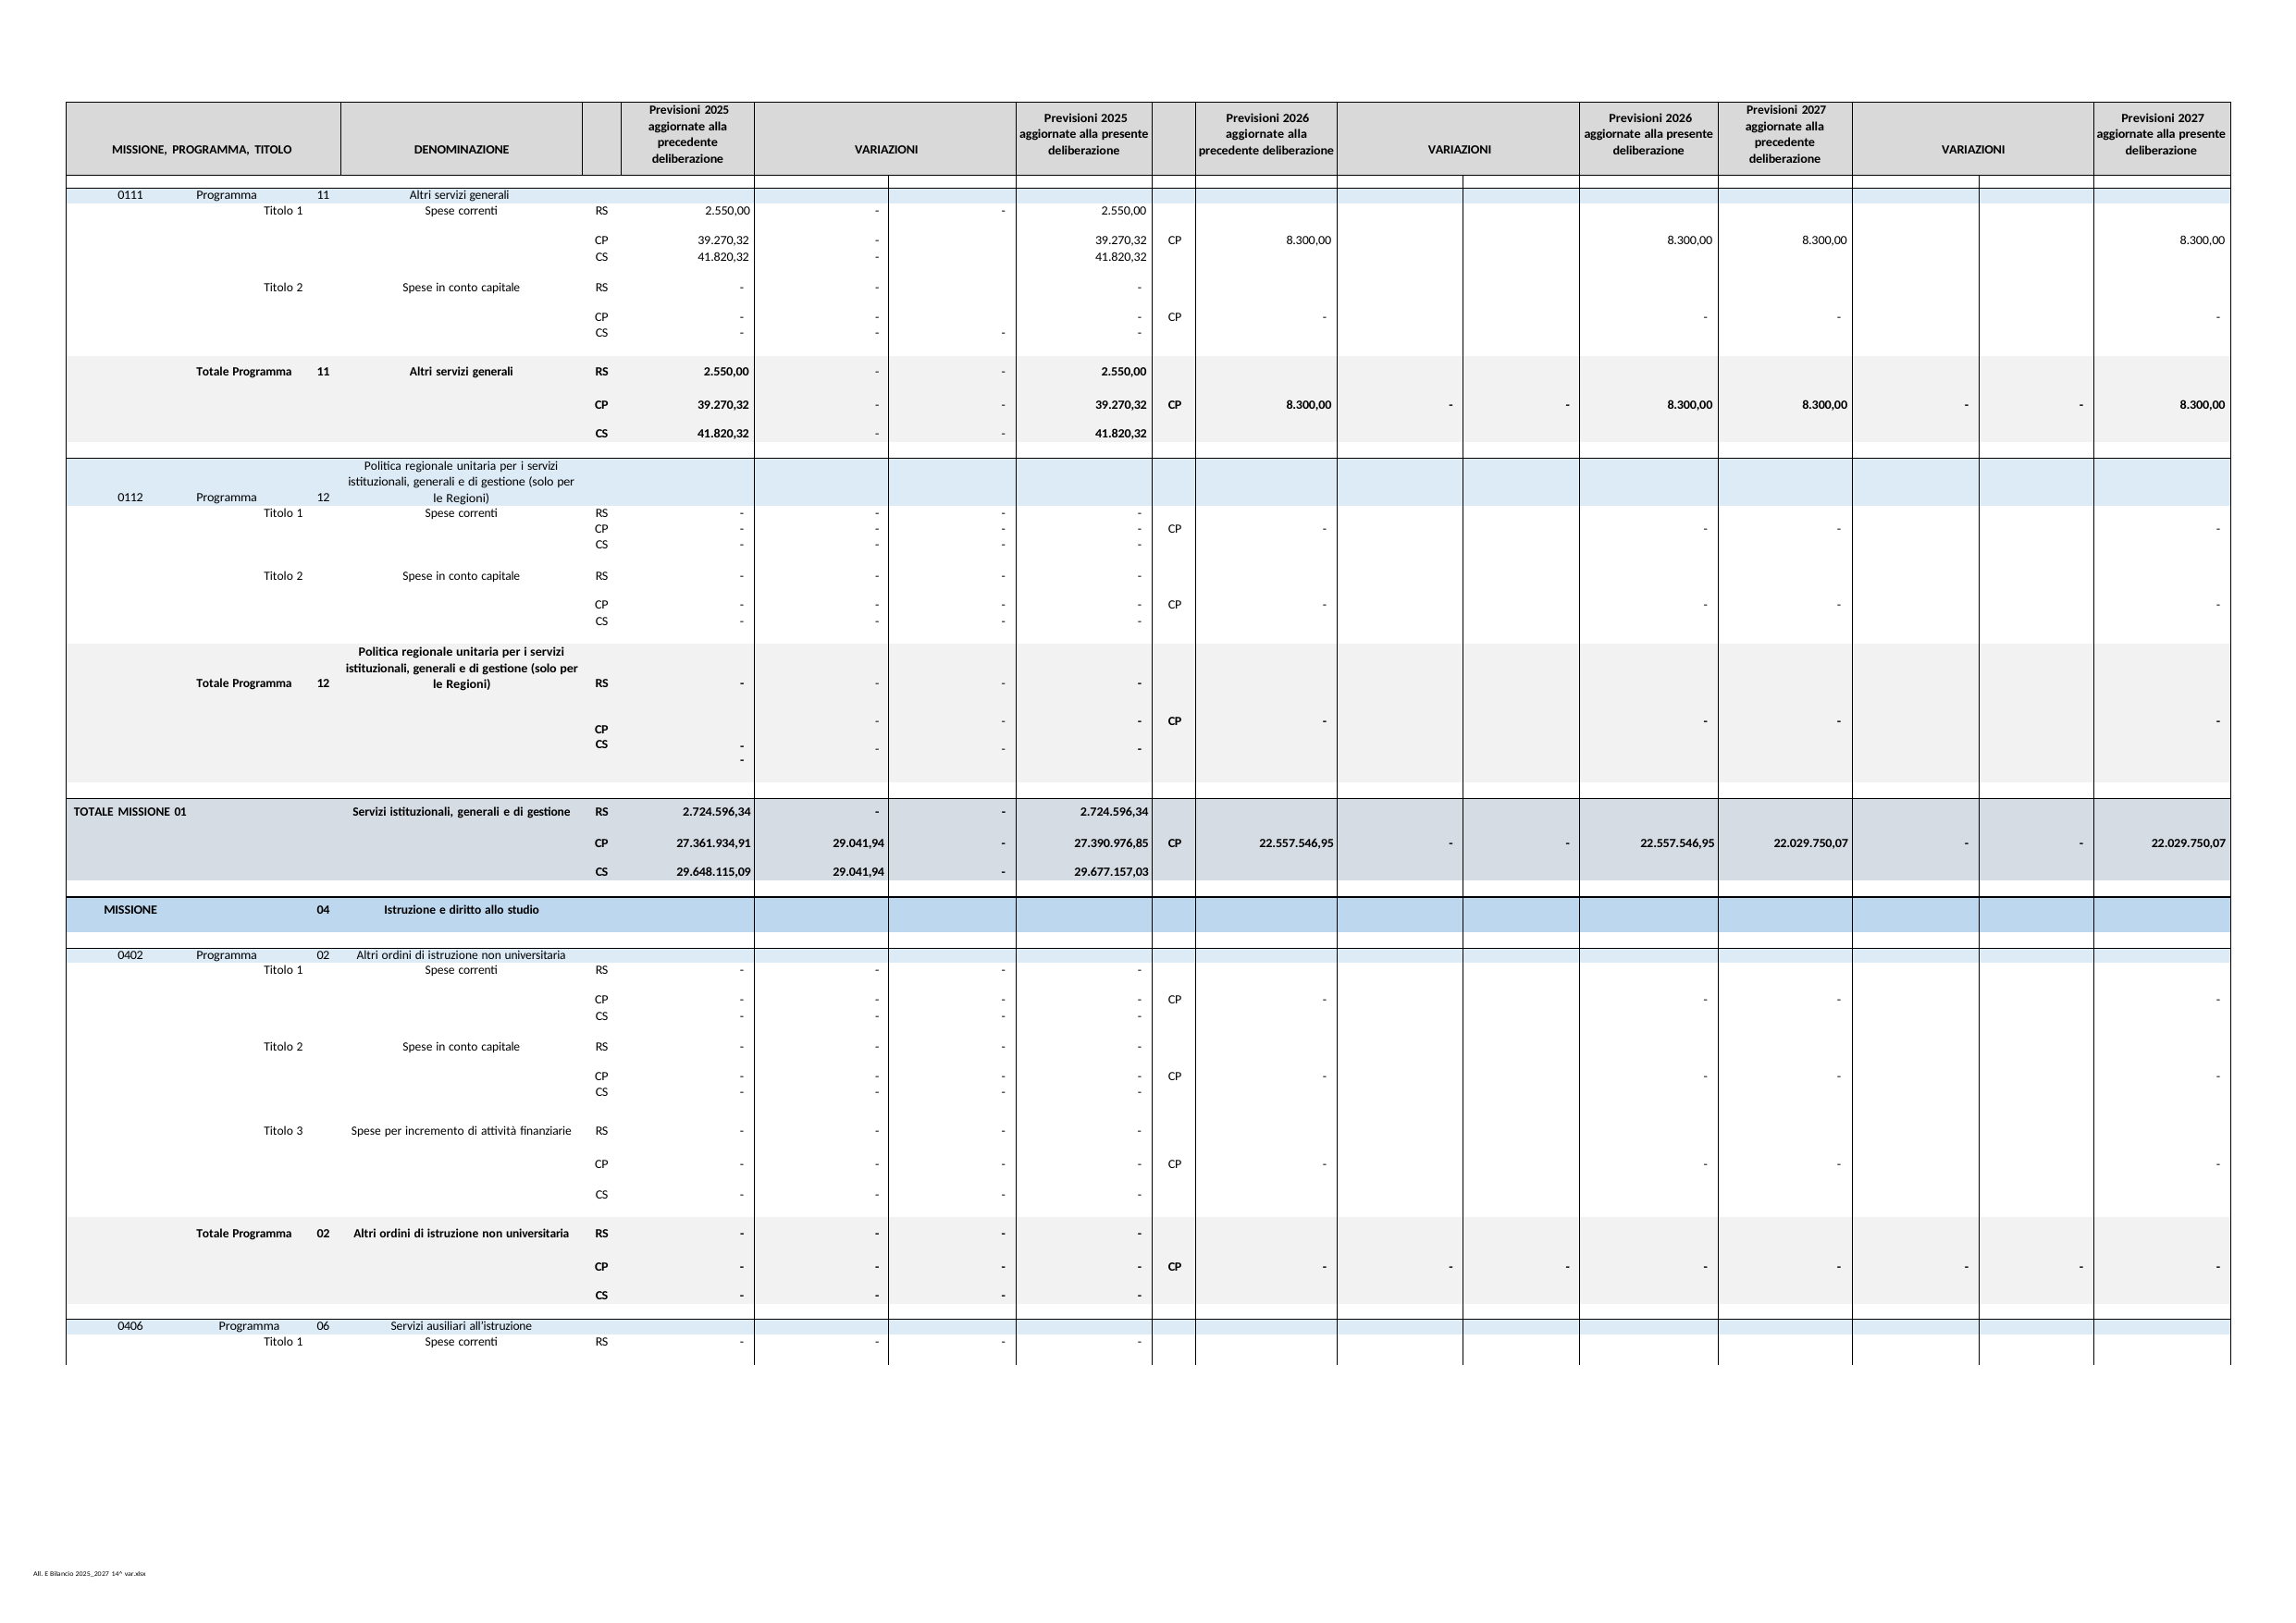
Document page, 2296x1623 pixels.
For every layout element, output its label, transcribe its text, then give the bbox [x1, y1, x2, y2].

table_cell [1853, 1334, 1979, 1365]
table_cell 22.029.750,07 [2094, 834, 2230, 867]
table_cell Titolo 1 [191, 1334, 310, 1365]
table_cell [1580, 799, 1718, 834]
table_cell - [889, 203, 1016, 234]
table_cell - [1580, 707, 1718, 744]
table_cell [1196, 1032, 1337, 1069]
table_cell [67, 561, 191, 598]
table_cell [2094, 1304, 2230, 1319]
table_cell - [755, 1032, 888, 1069]
table_cell [1153, 898, 1195, 932]
table_cell CS [582, 1187, 621, 1217]
table_cell [1580, 506, 1718, 522]
table_cell - [889, 395, 1016, 428]
table_cell - [1017, 537, 1152, 561]
table_cell [2094, 273, 2230, 310]
table_cell [1463, 867, 1579, 880]
table_cell CS [582, 1009, 621, 1032]
table_cell [1338, 1334, 1463, 1365]
table_cell CP [1153, 1256, 1195, 1289]
table_cell [1719, 189, 1852, 203]
table_cell [1719, 1113, 1852, 1154]
table_cell Programma [191, 1320, 310, 1334]
table_cell Altri ordini di istruzione non universitaria [340, 1217, 582, 1256]
table_cell [340, 1085, 582, 1113]
table_cell [340, 1069, 582, 1085]
table_cell 02 [310, 949, 340, 963]
table_cell [1153, 1187, 1195, 1217]
table_cell CP [582, 1256, 621, 1289]
table_cell [1719, 1217, 1852, 1256]
table_cell - [755, 1187, 888, 1217]
table_cell [67, 310, 191, 326]
table_cell Altri ordini di istruzione non universitaria [340, 949, 582, 963]
table_cell [1153, 506, 1195, 522]
table_cell [191, 799, 310, 834]
table_cell [2094, 428, 2230, 442]
table_cell [1580, 326, 1718, 355]
table_cell - [889, 1009, 1016, 1032]
table_cell CP [1153, 395, 1195, 428]
table_cell [1580, 189, 1718, 203]
table_cell [1719, 176, 1852, 188]
table_cell [67, 326, 191, 355]
table_cell [1980, 881, 2093, 896]
table_cell [1980, 1289, 2093, 1304]
table_cell [1153, 273, 1195, 310]
table_cell Programma [191, 949, 310, 963]
table_cell - [1017, 598, 1152, 614]
table_cell 41.820,32 [621, 428, 754, 442]
table_cell [340, 395, 582, 428]
table_cell [1719, 949, 1852, 963]
table_cell [1017, 176, 1152, 188]
table_cell [310, 1032, 340, 1069]
table_cell CP [1153, 234, 1195, 249]
table_cell [67, 428, 191, 442]
table_cell [1463, 1289, 1579, 1304]
table_cell [1338, 356, 1463, 395]
table_cell - [1719, 1256, 1852, 1289]
table_cell - [621, 1187, 754, 1217]
table_cell [340, 326, 582, 355]
table_cell - [1017, 744, 1152, 782]
table_cell [1580, 1304, 1718, 1319]
table_cell [621, 1320, 754, 1334]
table_cell [1719, 1289, 1852, 1304]
table_cell [755, 782, 888, 798]
table_cell - [755, 598, 888, 614]
table_cell [340, 250, 582, 273]
table_cell [1338, 949, 1463, 963]
table_cell - [621, 1289, 754, 1304]
table_cell [191, 310, 310, 326]
table_cell 0112 [67, 459, 191, 506]
table_cell [1719, 561, 1852, 598]
table_cell - [889, 1154, 1016, 1187]
table_cell [1153, 744, 1195, 782]
table_cell [1196, 799, 1337, 834]
table_cell [191, 395, 310, 428]
table_cell Spese per incremento di attività finanziarie [340, 1113, 582, 1154]
table_cell [1463, 932, 1579, 947]
table_cell [889, 932, 1016, 947]
table_cell - [755, 614, 888, 644]
table_cell [1196, 506, 1337, 522]
table_cell [1719, 1187, 1852, 1217]
table_cell [1017, 189, 1152, 203]
table_cell [1153, 561, 1195, 598]
table_cell CP [582, 523, 621, 537]
table_cell - [621, 1334, 754, 1365]
table_cell - [1017, 963, 1152, 993]
table_cell - [755, 250, 888, 273]
table_cell [1017, 949, 1152, 963]
table_cell CP [582, 234, 621, 249]
table_cell [1980, 782, 2093, 798]
table_cell [1853, 356, 1979, 395]
table_cell - [755, 203, 888, 234]
table_cell Servizi ausiliari all’istruzione [340, 1320, 582, 1334]
table_cell [2094, 1187, 2230, 1217]
table_header VARIAZIONI [1853, 103, 2093, 175]
table_cell [1580, 1320, 1718, 1334]
table_cell [1719, 881, 1852, 896]
table_cell [340, 1289, 582, 1304]
table_cell [1580, 356, 1718, 395]
table_cell [191, 1289, 310, 1304]
table_cell CS [582, 614, 621, 644]
table_cell [67, 1217, 191, 1256]
table_cell - [889, 506, 1016, 522]
table_cell [67, 782, 754, 798]
table_cell Spese correnti [340, 963, 582, 993]
table_cell [67, 395, 191, 428]
table_cell - - - [621, 644, 754, 782]
table_cell - [755, 395, 888, 428]
table_cell [889, 310, 1016, 326]
table_cell [191, 428, 310, 442]
table_header [583, 103, 621, 175]
table_cell [1853, 1320, 1979, 1334]
table_cell [2094, 1113, 2230, 1154]
table_cell [67, 203, 191, 234]
table_cell CP [582, 1069, 621, 1085]
table_cell [1196, 1289, 1337, 1304]
table_cell [1580, 176, 1718, 188]
table_cell [310, 273, 340, 310]
table_cell Programma [191, 189, 310, 203]
table_cell - [889, 1256, 1016, 1289]
table_header VARIAZIONI [1338, 103, 1579, 175]
table_cell Titolo 1 [191, 506, 310, 522]
table_cell [1017, 782, 1152, 798]
table_cell - [755, 326, 888, 355]
table_cell - [1719, 1069, 1852, 1085]
table_cell [889, 176, 1016, 188]
table_cell - [1017, 1069, 1152, 1085]
table_cell - [755, 644, 888, 707]
table_cell [1338, 1289, 1463, 1304]
table_cell [67, 1256, 191, 1289]
table_cell [1196, 1085, 1337, 1113]
table_cell [67, 273, 191, 310]
table_cell [340, 428, 582, 442]
table_cell [340, 1256, 582, 1289]
table_cell [1853, 442, 1979, 457]
table_cell [1153, 176, 1195, 188]
table_cell 39.270,32 [621, 234, 754, 249]
table_cell [889, 949, 1016, 963]
table_cell Titolo 1 [191, 963, 310, 993]
table_cell [1463, 1334, 1579, 1365]
table_cell [67, 356, 191, 395]
table_cell [340, 598, 582, 614]
table_cell [310, 799, 340, 834]
table_cell [1153, 1085, 1195, 1113]
table_cell RS [582, 799, 621, 834]
table_cell [1463, 428, 1579, 442]
table_cell [1196, 1320, 1337, 1334]
table_cell - [755, 506, 888, 522]
table_cell - [889, 867, 1016, 880]
table_cell [755, 881, 888, 896]
table_cell [67, 176, 754, 188]
table_cell - [1017, 1256, 1152, 1289]
table_cell [2094, 1289, 2230, 1304]
table_cell - [755, 310, 888, 326]
table_cell [310, 1154, 340, 1187]
table_cell 8.300,00 [1196, 395, 1337, 428]
table_cell [582, 459, 621, 506]
table_cell 12 [310, 459, 340, 506]
table_cell [67, 442, 754, 457]
table_cell Titolo 2 [191, 1032, 310, 1069]
table_cell - [1719, 310, 1852, 326]
table_cell - [755, 1154, 888, 1187]
table_cell [2094, 898, 2230, 932]
table_cell Titolo 2 [191, 561, 310, 598]
table_cell - [621, 523, 754, 537]
table_cell - [755, 799, 888, 834]
table_cell [1980, 1217, 2093, 1256]
table_cell [1153, 428, 1195, 442]
table_cell [310, 614, 340, 644]
table_cell [1338, 442, 1463, 457]
table_cell 2.550,00 [621, 203, 754, 234]
table_cell RS [582, 356, 621, 395]
table_cell [2094, 1320, 2230, 1334]
table_cell CP [582, 993, 621, 1009]
table_cell [889, 273, 1016, 310]
table_cell [755, 1320, 888, 1334]
table_cell - [1580, 1069, 1718, 1085]
table_cell - [889, 356, 1016, 395]
table_cell [1463, 356, 1579, 395]
table_cell Politica regionale unitaria per i servizi istituzionali, generali e di gestione (solo per le Regioni) [340, 644, 582, 782]
table_cell - [889, 561, 1016, 598]
table_cell [1196, 1304, 1337, 1319]
table_cell [1338, 459, 1463, 506]
table_cell [340, 1154, 582, 1187]
table_cell [1153, 644, 1195, 707]
table_cell [1719, 356, 1852, 395]
table_cell - [755, 707, 888, 744]
table_cell [1580, 561, 1718, 598]
table_cell - [1017, 561, 1152, 598]
table_cell CS [582, 537, 621, 561]
table_cell [191, 537, 310, 561]
table_cell [2094, 250, 2230, 273]
table_cell [1980, 644, 2093, 782]
table_cell - [621, 598, 754, 614]
table_cell - [1580, 598, 1718, 614]
table_cell [1719, 203, 1852, 234]
table_cell 22.557.546,95 [1196, 834, 1337, 867]
table_cell [755, 898, 888, 932]
table_cell - [2094, 523, 2230, 537]
table_cell [1153, 932, 1195, 947]
table_cell [1196, 1113, 1337, 1154]
table_cell - [1853, 1256, 1979, 1289]
table_cell - [755, 1113, 888, 1154]
table_cell [1580, 614, 1718, 644]
table_cell [1338, 867, 1463, 880]
table_cell - [889, 1032, 1016, 1069]
table_cell - [889, 1085, 1016, 1113]
table_cell [1719, 1304, 1852, 1319]
table_cell [310, 428, 340, 442]
table_cell [1017, 881, 1152, 896]
table_cell [2094, 744, 2230, 782]
table_cell [2094, 1334, 2230, 1365]
table_cell - [889, 1217, 1016, 1256]
table_cell [191, 614, 310, 644]
table_cell - [1017, 523, 1152, 537]
table_cell - [1196, 523, 1337, 537]
table_cell - [1017, 707, 1152, 744]
table_cell Spese in conto capitale [340, 561, 582, 598]
table_cell CP [582, 1154, 621, 1187]
table_cell [1719, 537, 1852, 561]
table_cell [2094, 537, 2230, 561]
table_cell 8.300,00 [1719, 395, 1852, 428]
table_cell - [1196, 1154, 1337, 1187]
table_cell [67, 1334, 191, 1365]
table_cell Totale Programma [191, 356, 310, 395]
table_cell [2094, 1009, 2230, 1032]
table_cell - [1196, 1256, 1337, 1289]
table_cell CP [1153, 993, 1195, 1009]
table_cell 39.270,32 [1017, 395, 1152, 428]
table_cell - [2094, 598, 2230, 614]
table_header DENOMINAZIONE [341, 103, 582, 175]
table_cell [1153, 326, 1195, 355]
table_cell [1980, 898, 2093, 932]
table_cell [191, 1069, 310, 1085]
table_cell RS [582, 203, 621, 234]
table_cell [1719, 614, 1852, 644]
table_cell [582, 949, 621, 963]
table_cell Spese correnti [340, 506, 582, 522]
table_cell [67, 963, 191, 993]
table_cell [67, 1009, 191, 1032]
table_header Previsioni 2026 aggiornate alla precedente deliberazione [1196, 103, 1337, 175]
table_cell Totale Programma [191, 1217, 310, 1256]
table_cell - [1338, 834, 1463, 867]
table_cell 8.300,00 [2094, 234, 2230, 249]
table_cell [340, 1187, 582, 1217]
table_cell [1153, 614, 1195, 644]
table_cell [1980, 963, 2093, 1217]
table_cell Servizi istituzionali, generali e di gestione [340, 799, 582, 834]
table_cell [67, 598, 191, 614]
table_cell [1196, 561, 1337, 598]
table_cell Spese correnti [340, 1334, 582, 1365]
table_cell [1153, 442, 1195, 457]
table_cell [310, 234, 340, 249]
table_cell [621, 898, 754, 932]
table_cell 06 [310, 1320, 340, 1334]
table_cell 2.724.596,34 [1017, 799, 1152, 834]
table_cell [1853, 644, 1979, 782]
table_cell [1196, 203, 1337, 234]
table_cell [2094, 614, 2230, 644]
table_cell [340, 234, 582, 249]
table_cell [755, 932, 888, 947]
table_cell - [755, 356, 888, 395]
table_cell [1853, 881, 1979, 896]
table_cell [1017, 898, 1152, 932]
table_cell - [889, 523, 1016, 537]
table_cell Altri servizi generali [340, 189, 754, 203]
table_cell [1580, 932, 1718, 947]
table_cell [1338, 506, 1463, 644]
table_cell - [621, 506, 754, 522]
table_cell [1980, 356, 2093, 395]
table_cell [755, 189, 888, 203]
table_cell [1338, 189, 1463, 203]
table_cell - [1017, 1032, 1152, 1069]
table_cell [1153, 189, 1195, 203]
table_cell [340, 993, 582, 1009]
table_cell [1719, 428, 1852, 442]
table_cell [889, 442, 1016, 457]
table_header Previsioni 2027 aggiornate alla presente deliberazione [2094, 103, 2230, 175]
table_cell - [1463, 834, 1579, 867]
table_cell [310, 1256, 340, 1289]
table_cell [2094, 442, 2230, 457]
table_cell [1338, 1217, 1463, 1256]
table_cell [1719, 1032, 1852, 1069]
table_cell CP [1153, 707, 1195, 744]
table_cell - [1719, 523, 1852, 537]
table_cell [1853, 189, 1979, 203]
table_cell - [1017, 1334, 1152, 1365]
table_cell [1463, 898, 1579, 932]
table_cell [1196, 1217, 1337, 1256]
table_cell 29.648.115,09 [621, 867, 754, 880]
table_cell 27.361.934,91 [621, 834, 754, 867]
table_cell [1980, 1334, 2093, 1365]
table_cell [1153, 1334, 1195, 1365]
table_cell Titolo 2 [191, 273, 310, 310]
table_cell [1017, 1304, 1152, 1319]
table_cell [1980, 506, 2093, 644]
table_cell - [755, 963, 888, 993]
table_cell CP [582, 395, 621, 428]
table_cell RS [582, 1113, 621, 1154]
table_cell [755, 1304, 888, 1319]
table_cell - [1580, 1154, 1718, 1187]
table_cell [1580, 1334, 1718, 1365]
table_cell [1853, 782, 1979, 798]
table_cell Spese correnti [340, 203, 582, 234]
table_cell CP [1153, 834, 1195, 867]
table_cell [310, 395, 340, 428]
table_cell [1580, 459, 1718, 506]
table_cell [310, 867, 340, 880]
table_cell [67, 234, 191, 249]
table_cell - [2094, 1154, 2230, 1187]
table_cell - [889, 1187, 1016, 1217]
table_cell RS [582, 506, 621, 522]
table_cell [1980, 442, 2093, 457]
table_cell 2.724.596,34 [621, 799, 754, 834]
table_cell [1853, 949, 1979, 963]
table_cell [621, 459, 754, 506]
table_cell 0111 [67, 189, 191, 203]
table_cell [1338, 1320, 1463, 1334]
table_cell - [755, 1289, 888, 1304]
table_cell [1196, 881, 1337, 896]
table_cell 8.300,00 [1580, 395, 1718, 428]
table_cell [889, 898, 1016, 932]
table_cell - [1017, 1154, 1152, 1187]
table_cell [310, 963, 340, 993]
table_cell [1853, 867, 1979, 880]
table_cell [1017, 442, 1152, 457]
table_header [1153, 103, 1195, 175]
table_cell [1580, 644, 1718, 707]
table_cell [191, 867, 310, 880]
table_cell [889, 782, 1016, 798]
table_cell - [755, 428, 888, 442]
table_cell CP [1153, 1154, 1195, 1187]
table_cell - [889, 614, 1016, 644]
table_cell - [889, 963, 1016, 993]
table_cell [1196, 428, 1337, 442]
table_cell - [1017, 1009, 1152, 1032]
table_cell - [755, 1069, 888, 1085]
table_cell [310, 1187, 340, 1217]
table_cell [340, 523, 582, 537]
table_cell - [2094, 1256, 2230, 1289]
table_cell [889, 881, 1016, 896]
table_cell [1338, 1304, 1463, 1319]
table_cell CP [1153, 310, 1195, 326]
table_cell [1853, 203, 1979, 355]
table_cell [1196, 273, 1337, 310]
table_cell [67, 1154, 191, 1187]
table_cell [1580, 1085, 1718, 1113]
table_cell [67, 537, 191, 561]
table_cell [1463, 442, 1579, 457]
table_cell [310, 506, 340, 522]
table_cell - [1017, 1289, 1152, 1304]
table_cell [1196, 1187, 1337, 1217]
table_cell [1153, 459, 1195, 506]
table_cell [1196, 614, 1337, 644]
table_cell - [1580, 310, 1718, 326]
table_cell [1463, 782, 1579, 798]
table_cell - [1580, 993, 1718, 1009]
table_cell RS CP CS [582, 644, 621, 782]
table_cell [1719, 963, 1852, 993]
table_cell - [621, 326, 754, 355]
table_cell Istruzione e diritto allo studio [340, 898, 582, 932]
table_cell - [1017, 1217, 1152, 1256]
table_cell [1580, 963, 1718, 993]
table_cell [310, 993, 340, 1009]
table_cell [310, 250, 340, 273]
table_cell [1463, 1304, 1579, 1319]
table_cell - [755, 993, 888, 1009]
table_cell RS [582, 561, 621, 598]
table_cell - [1463, 395, 1579, 428]
table_cell [1196, 744, 1337, 782]
table_cell [1463, 1320, 1579, 1334]
table_cell Titolo 3 [191, 1113, 310, 1154]
table_cell [1719, 1334, 1852, 1365]
table_cell [191, 1085, 310, 1113]
table_cell 29.041,94 [755, 834, 888, 867]
table_cell [67, 834, 191, 867]
table_cell CP [582, 834, 621, 867]
table_cell [889, 459, 1016, 506]
table_cell 39.270,32 [621, 395, 754, 428]
table_cell [1719, 644, 1852, 707]
table_cell [310, 1289, 340, 1304]
table_cell - [1338, 395, 1463, 428]
table_cell 41.820,32 [1017, 428, 1152, 442]
table_cell - [1980, 1256, 2093, 1289]
table_cell [1153, 356, 1195, 395]
table_cell [2094, 1085, 2230, 1113]
table_cell CS [582, 250, 621, 273]
table_cell [310, 1113, 340, 1154]
table_cell [1196, 932, 1337, 947]
table_cell [2094, 203, 2230, 234]
table_cell 0402 [67, 949, 191, 963]
table_cell Programma [191, 459, 310, 506]
table_cell [1338, 898, 1463, 932]
table_cell 8.300,00 [1580, 234, 1718, 249]
table_cell [1580, 250, 1718, 273]
table_cell - [1017, 644, 1152, 707]
table_cell [889, 1320, 1016, 1334]
table_cell 8.300,00 [1719, 234, 1852, 249]
table_cell [310, 834, 340, 867]
table_cell [1980, 189, 2093, 203]
table_cell [191, 834, 310, 867]
table_cell [1853, 898, 1979, 932]
table_cell [1017, 459, 1152, 506]
table_cell [1719, 273, 1852, 310]
table_cell 8.300,00 [2094, 395, 2230, 428]
table_cell [1580, 273, 1718, 310]
table_cell - [755, 1085, 888, 1113]
table_cell - [889, 1069, 1016, 1085]
table_cell [340, 614, 582, 644]
table_header VARIAZIONI [755, 103, 1016, 175]
table_cell - [1980, 395, 2093, 428]
table_cell CS [582, 867, 621, 880]
table_cell [1196, 442, 1337, 457]
table_cell 02 [310, 1217, 340, 1256]
table_cell - [889, 799, 1016, 834]
table_cell [1196, 898, 1337, 932]
table_cell [1580, 867, 1718, 880]
table_cell [2094, 356, 2230, 395]
table_cell [1580, 428, 1718, 442]
table_cell [1196, 949, 1337, 963]
table_cell [1153, 1304, 1195, 1319]
table_cell [1853, 799, 1979, 834]
table_cell [1463, 1217, 1579, 1256]
table_cell - [1017, 993, 1152, 1009]
table_cell [67, 932, 754, 947]
table_cell [1719, 459, 1852, 506]
table_cell - [889, 744, 1016, 782]
table_cell [1153, 250, 1195, 273]
table_cell - [755, 1009, 888, 1032]
table_cell [1719, 932, 1852, 947]
table_cell - [1719, 1154, 1852, 1187]
table_cell [67, 1032, 191, 1069]
table_cell - [1719, 598, 1852, 614]
table_cell - [1017, 506, 1152, 522]
table_cell [1719, 867, 1852, 880]
table_cell [310, 310, 340, 326]
table_cell [2094, 799, 2230, 834]
table_cell [1853, 176, 1979, 188]
table_cell [67, 644, 191, 782]
table_cell [1196, 1334, 1337, 1365]
table_cell [1580, 1009, 1718, 1032]
table_cell - [621, 1009, 754, 1032]
table_cell [1196, 644, 1337, 707]
table_cell [1463, 176, 1579, 188]
table_cell - [621, 1113, 754, 1154]
table_cell [2094, 963, 2230, 993]
table_cell [1196, 176, 1337, 188]
table_cell - [2094, 310, 2230, 326]
table_cell [67, 1304, 754, 1319]
table_cell [2094, 561, 2230, 598]
table_cell [191, 250, 310, 273]
table_cell Titolo 1 [191, 203, 310, 234]
table_cell [1580, 1289, 1718, 1304]
table_cell - [1196, 993, 1337, 1009]
table_cell - [1580, 1256, 1718, 1289]
table_cell [1853, 506, 1979, 644]
table_cell [1580, 881, 1718, 896]
table_cell Totale Programma [191, 644, 310, 782]
table_cell [1719, 506, 1852, 522]
table_cell - [2094, 993, 2230, 1009]
table_cell - [621, 1217, 754, 1256]
table_cell [1719, 898, 1852, 932]
table_cell [1980, 949, 2093, 963]
table_cell [755, 176, 888, 188]
table_cell [1017, 1320, 1152, 1334]
table_cell [1719, 1320, 1852, 1334]
table_cell [1980, 932, 2093, 947]
table_cell [2094, 326, 2230, 355]
table_cell [1980, 1304, 2093, 1319]
table_cell [310, 203, 340, 234]
table_cell Politica regionale unitaria per i servizi istituzionali, generali e di gestione (solo per le Regioni) [340, 459, 582, 506]
table_cell Spese in conto capitale [340, 1032, 582, 1069]
table_cell [1338, 881, 1463, 896]
table_cell [1580, 203, 1718, 234]
table_cell 27.390.976,85 [1017, 834, 1152, 867]
table_cell [191, 523, 310, 537]
table_cell [1153, 867, 1195, 880]
table_cell [67, 250, 191, 273]
table_header Previsioni 2026 aggiornate alla presente deliberazione [1580, 103, 1718, 175]
table_cell [1196, 189, 1337, 203]
table_cell [1719, 250, 1852, 273]
table_cell - [1017, 326, 1152, 355]
table_cell [1196, 867, 1337, 880]
table_cell [67, 993, 191, 1009]
table_cell [310, 1009, 340, 1032]
table_cell [191, 1187, 310, 1217]
table_cell - [755, 561, 888, 598]
table_cell [621, 949, 754, 963]
table_cell [2094, 506, 2230, 522]
table_cell [310, 523, 340, 537]
table_cell - [621, 993, 754, 1009]
table_cell CP [1153, 1069, 1195, 1085]
table_cell [340, 867, 582, 880]
table_cell [1580, 1032, 1718, 1069]
table_cell 8.300,00 [1196, 234, 1337, 249]
table_cell - [621, 310, 754, 326]
table_cell CS [582, 428, 621, 442]
table_cell - [1196, 1069, 1337, 1085]
table_cell MISSIONE [67, 898, 191, 932]
table_cell - [2094, 707, 2230, 744]
table_cell [340, 1009, 582, 1032]
table_cell [1463, 799, 1579, 834]
table_cell RS [582, 1032, 621, 1069]
table_cell [67, 867, 191, 880]
table_cell [1196, 459, 1337, 506]
table_cell - [621, 963, 754, 993]
table_cell - [1853, 834, 1979, 867]
table_cell 12 [310, 644, 340, 782]
table_cell 41.820,32 [621, 250, 754, 273]
table_cell [2094, 644, 2230, 707]
table_cell [2094, 189, 2230, 203]
table_cell [310, 1334, 340, 1365]
table_cell [1980, 176, 2093, 188]
table_cell [1719, 799, 1852, 834]
table_cell [1153, 799, 1195, 834]
table_cell - [621, 273, 754, 310]
table_cell - [889, 1113, 1016, 1154]
table_cell [1196, 537, 1337, 561]
table_cell CS [582, 1289, 621, 1304]
table_cell [1338, 203, 1463, 355]
table_cell 22.557.546,95 [1580, 834, 1718, 867]
table_cell [310, 561, 340, 598]
table_cell [67, 1187, 191, 1217]
table_cell [310, 1069, 340, 1085]
table_cell [1580, 1187, 1718, 1217]
table_cell [1338, 644, 1463, 782]
table_cell - [621, 614, 754, 644]
table_cell 39.270,32 [1017, 234, 1152, 249]
table_cell [1853, 963, 1979, 1217]
table_cell CS [582, 1085, 621, 1113]
table_cell [2094, 881, 2230, 896]
table_cell - [621, 1032, 754, 1069]
table_cell - [621, 1085, 754, 1113]
table_cell [1853, 932, 1979, 947]
table_cell - [889, 598, 1016, 614]
table_cell [755, 442, 888, 457]
table_cell [310, 326, 340, 355]
table_cell [1196, 963, 1337, 993]
table_cell [2094, 459, 2230, 506]
table_cell [2094, 949, 2230, 963]
table_cell [2094, 782, 2230, 798]
table_cell - [755, 1256, 888, 1289]
table_cell [191, 326, 310, 355]
table_cell - [1338, 1256, 1463, 1289]
table_cell [1338, 799, 1463, 834]
table_cell 2.550,00 [1017, 203, 1152, 234]
table_cell - [889, 326, 1016, 355]
table_cell [755, 459, 888, 506]
table_cell [1580, 782, 1718, 798]
table_cell [67, 881, 754, 896]
table_cell 11 [310, 356, 340, 395]
table_cell 29.677.157,03 [1017, 867, 1152, 880]
table_cell RS [582, 963, 621, 993]
table_cell [67, 1069, 191, 1085]
table_cell [1980, 428, 2093, 442]
table_cell - [755, 744, 888, 782]
table_cell [1580, 949, 1718, 963]
table_cell [340, 537, 582, 561]
table_cell - [889, 834, 1016, 867]
table_cell - [1017, 1085, 1152, 1113]
table_cell [1153, 949, 1195, 963]
table_cell - [889, 707, 1016, 744]
table_cell [1580, 1217, 1718, 1256]
table_cell [1153, 203, 1195, 234]
table_cell - [1853, 395, 1979, 428]
table_cell [191, 898, 310, 932]
table_cell - [755, 523, 888, 537]
table_cell [1153, 1032, 1195, 1069]
table_cell - [621, 561, 754, 598]
table_cell [1980, 1320, 2093, 1334]
table_cell [1153, 1009, 1195, 1032]
table_cell [1153, 963, 1195, 993]
table_cell [1338, 782, 1463, 798]
table_cell - [621, 1256, 754, 1289]
table_cell - [1017, 1113, 1152, 1154]
table_cell - [755, 234, 888, 249]
table_cell [2094, 176, 2230, 188]
table_cell [1153, 537, 1195, 561]
table_cell [1338, 428, 1463, 442]
table_cell [191, 598, 310, 614]
table_cell [1338, 963, 1463, 1217]
table_cell - [621, 1069, 754, 1085]
table_cell [1980, 799, 2093, 834]
table_cell [1153, 1113, 1195, 1154]
table_cell [340, 310, 582, 326]
table_cell [1153, 1217, 1195, 1256]
table_cell [1196, 250, 1337, 273]
table_cell - [889, 644, 1016, 707]
table_cell [1719, 1009, 1852, 1032]
table_cell 04 [310, 898, 340, 932]
table_cell - [621, 1154, 754, 1187]
table_cell [1580, 442, 1718, 457]
table_cell [1338, 932, 1463, 947]
table_cell CP [582, 598, 621, 614]
table_cell [1853, 1289, 1979, 1304]
table_cell [1980, 867, 2093, 880]
table_cell - [889, 537, 1016, 561]
table_cell - [2094, 1069, 2230, 1085]
table_cell [889, 1304, 1016, 1319]
table_cell [1153, 1320, 1195, 1334]
table_cell - [889, 1289, 1016, 1304]
table_cell [340, 834, 582, 867]
table_cell [1980, 459, 2093, 506]
table_cell - [1719, 993, 1852, 1009]
table_cell [2094, 1032, 2230, 1069]
table_cell [1463, 203, 1579, 355]
table_cell [1463, 644, 1579, 782]
table_cell [582, 1320, 621, 1334]
table_cell [67, 1289, 191, 1304]
table_header Previsioni 2025 aggiornate alla precedente deliberazione [622, 103, 754, 175]
table_cell [310, 598, 340, 614]
table_cell - [1017, 273, 1152, 310]
table_cell [310, 537, 340, 561]
table_cell [1463, 459, 1579, 506]
table_cell [1719, 744, 1852, 782]
table_cell [191, 1256, 310, 1289]
table_cell 29.041,94 [755, 867, 888, 880]
table_cell CP [1153, 523, 1195, 537]
table_cell [889, 189, 1016, 203]
table_cell - [621, 537, 754, 561]
table_cell - [1196, 598, 1337, 614]
table_cell [1153, 782, 1195, 798]
table_cell [1719, 326, 1852, 355]
table_header Previsioni 2027 aggiornate alla precedente deliberazione [1719, 103, 1852, 175]
table_cell [67, 1085, 191, 1113]
table_cell [1153, 881, 1195, 896]
table_cell [1853, 459, 1979, 506]
table_cell CP [1153, 598, 1195, 614]
table_cell [1463, 189, 1579, 203]
table_cell [889, 234, 1016, 249]
table_cell RS [582, 273, 621, 310]
table_cell - [1017, 310, 1152, 326]
table_cell - [755, 1334, 888, 1365]
table_cell - [1017, 614, 1152, 644]
table_cell [889, 250, 1016, 273]
table_cell - [889, 993, 1016, 1009]
table_cell [1580, 898, 1718, 932]
table_cell [67, 1113, 191, 1154]
table_cell RS [582, 1334, 621, 1365]
table_cell - [1017, 1187, 1152, 1217]
table_cell [755, 949, 888, 963]
table_cell [1580, 1113, 1718, 1154]
table_cell [1196, 326, 1337, 355]
table_cell [1153, 1289, 1195, 1304]
table_cell [1463, 881, 1579, 896]
table_cell [2094, 867, 2230, 880]
table_cell RS [582, 1217, 621, 1256]
table_cell - [1580, 523, 1718, 537]
table_cell 2.550,00 [1017, 356, 1152, 395]
table_cell - [889, 428, 1016, 442]
table_cell - [755, 537, 888, 561]
table_cell [2094, 1217, 2230, 1256]
table_cell - [889, 1334, 1016, 1365]
table_cell [1853, 1217, 1979, 1256]
table_cell [1980, 203, 2093, 355]
table_cell [1580, 744, 1718, 782]
table_cell CP [582, 310, 621, 326]
table_cell [1017, 932, 1152, 947]
table_cell [67, 523, 191, 537]
table_header MISSIONE, PROGRAMMA, TITOLO [67, 103, 340, 175]
table_cell [1463, 506, 1579, 644]
table_header Previsioni 2025 aggiornate alla presente deliberazione [1017, 103, 1152, 175]
table_cell - [755, 273, 888, 310]
table_cell [1719, 1085, 1852, 1113]
table_cell [1463, 963, 1579, 1217]
table_cell CS [582, 326, 621, 355]
table_cell - [1463, 1256, 1579, 1289]
table_cell [1580, 537, 1718, 561]
table_cell [1719, 782, 1852, 798]
table_cell [1196, 1009, 1337, 1032]
table_cell [1338, 176, 1463, 188]
table_cell [191, 1154, 310, 1187]
table_cell - [1980, 834, 2093, 867]
table_cell [67, 614, 191, 644]
table_cell - [1719, 707, 1852, 744]
table_cell TOTALE MISSIONE 01 [67, 799, 191, 834]
table_cell 22.029.750,07 [1719, 834, 1852, 867]
table_cell [1719, 442, 1852, 457]
table_cell - [1196, 707, 1337, 744]
table_cell Spese in conto capitale [340, 273, 582, 310]
table_cell [1196, 782, 1337, 798]
table_cell [1853, 428, 1979, 442]
table_cell [310, 1085, 340, 1113]
table_cell [1196, 356, 1337, 395]
table_cell [67, 506, 191, 522]
table_cell - [755, 1217, 888, 1256]
table_cell [191, 993, 310, 1009]
table_cell [582, 898, 621, 932]
table_cell - [1196, 310, 1337, 326]
table_cell 0406 [67, 1320, 191, 1334]
table_cell [1853, 1304, 1979, 1319]
table_cell [191, 234, 310, 249]
table_cell 11 [310, 189, 340, 203]
table_cell 41.820,32 [1017, 250, 1152, 273]
table_cell [1463, 949, 1579, 963]
table_cell [191, 1009, 310, 1032]
table_cell Altri servizi generali [340, 356, 582, 395]
table_cell 2.550,00 [621, 356, 754, 395]
table_cell [2094, 932, 2230, 947]
